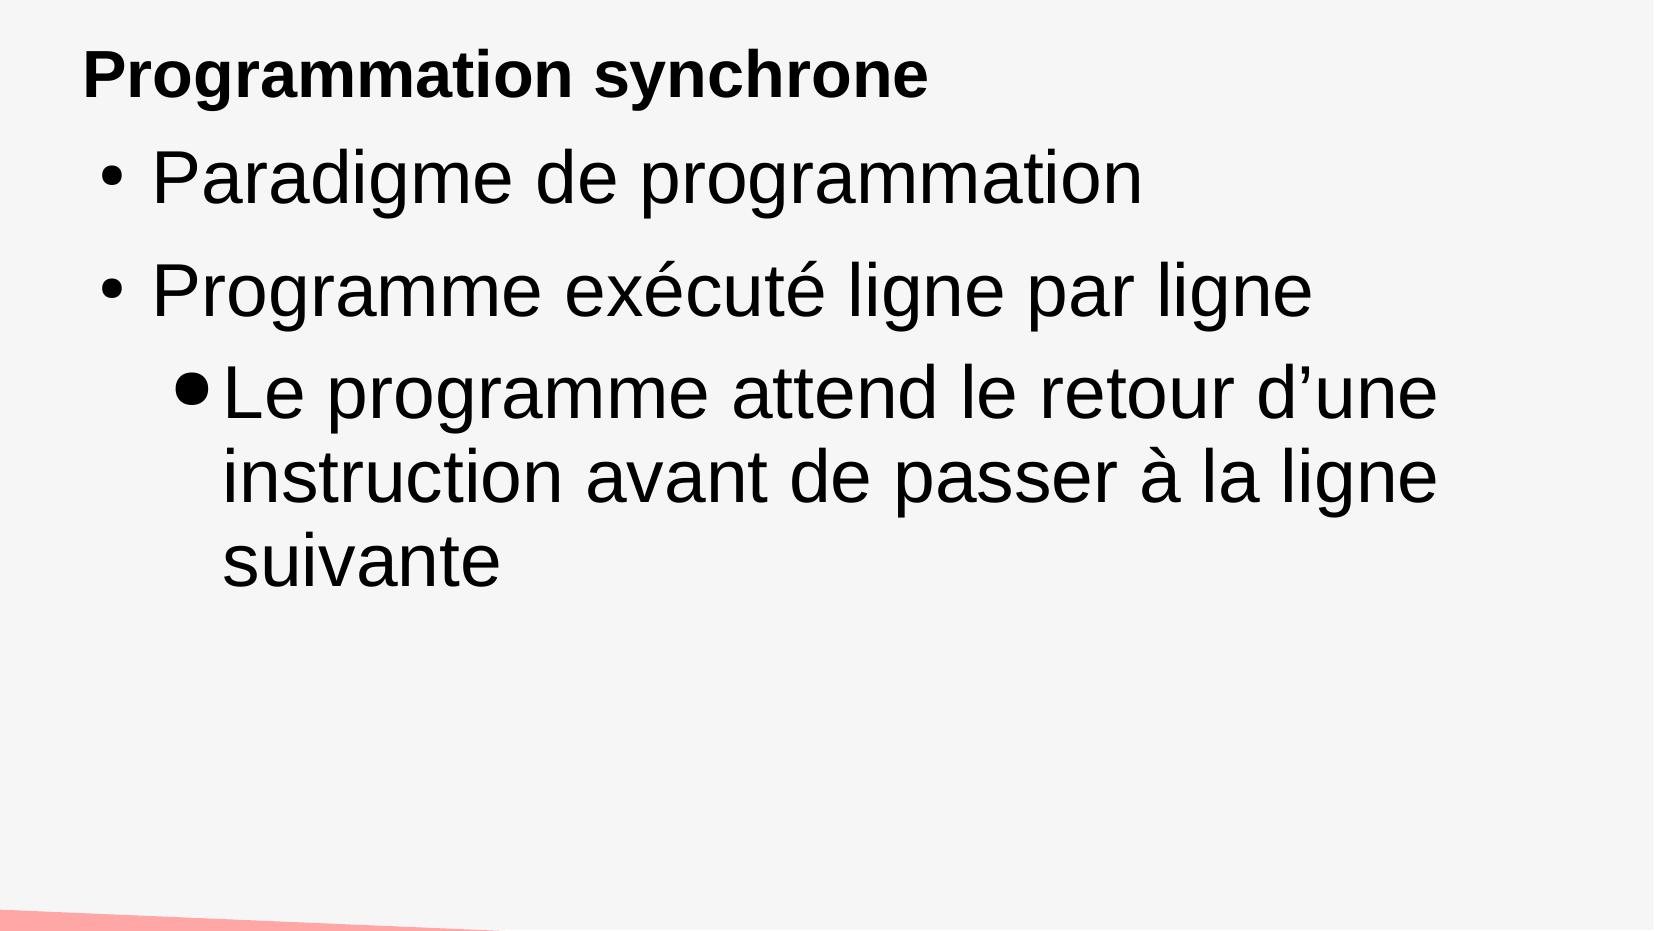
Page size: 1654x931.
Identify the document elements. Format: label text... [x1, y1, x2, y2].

list Paradigme de programmation Programme exécuté ligne par ligne Le programme attend le retour d’une instruction avant de passer à la ligne suivante [80, 135, 1620, 709]
title Programmation synchrone [82, 37, 1571, 114]
text_box [0, 909, 505, 931]
